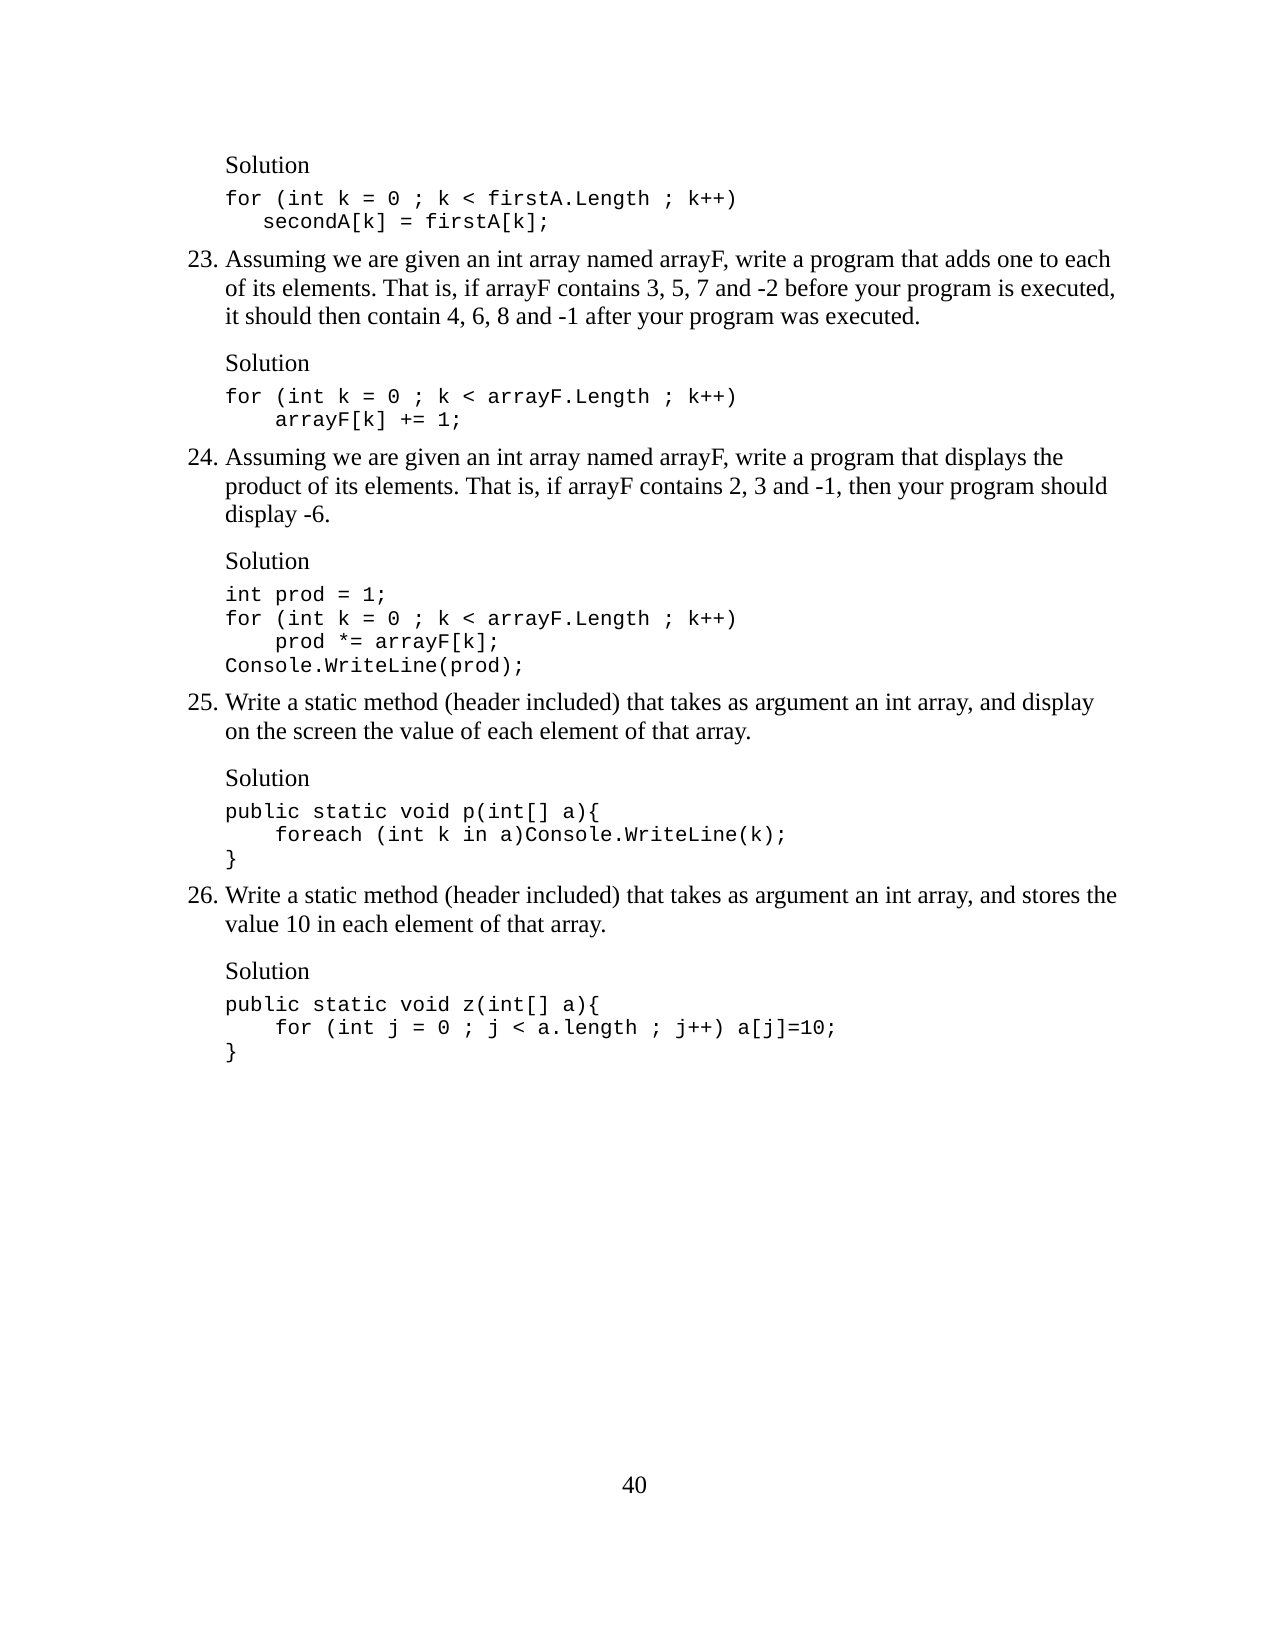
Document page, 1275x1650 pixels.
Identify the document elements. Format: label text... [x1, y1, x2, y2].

list arrayF[k] += 1; [187, 409, 1125, 433]
list prod *= arrayF[k]; [187, 631, 1125, 655]
list secondA[k] = firstA[k]; [187, 211, 1125, 235]
list Solution [187, 348, 1125, 377]
list Assuming we are given an int array named arrayF, write a program that displays the product of its elements. That is, if arrayF contains 2, 3 and -1, then your program should display -6. [187, 442, 1125, 528]
list for (int j = 0 ; j < a.length ; j++) a[j]=10; [187, 1017, 1125, 1041]
list Solution [187, 546, 1125, 575]
list Solution [187, 956, 1125, 985]
list } [187, 848, 1125, 872]
list public static void p(int[] a){ [187, 801, 1125, 824]
list } [187, 1041, 1125, 1064]
list Solution [187, 763, 1125, 792]
list foreach (int k in a)Console.WriteLine(k); [187, 824, 1125, 848]
list for (int k = 0 ; k < firstA.Length ; k++) [187, 188, 1125, 211]
list Console.WriteLine(prod); [187, 655, 1125, 678]
list Solution [187, 150, 1125, 179]
list Write a static method (header included) that takes as argument an int array, and stores the value 10 in each element of that array. [187, 881, 1125, 938]
list Write a static method (header included) that takes as argument an int array, and display on the screen the value of each element of that array. [187, 687, 1125, 745]
list public static void z(int[] a){ [187, 994, 1125, 1017]
list for (int k = 0 ; k < arrayF.Length ; k++) [187, 386, 1125, 409]
list Assuming we are given an int array named arrayF, write a program that adds one to each of its elements. That is, if arrayF contains 3, 5, 7 and -2 before your program is executed, it should then contain 4, 6, 8 and -1 after your program was executed. [187, 244, 1125, 330]
list for (int k = 0 ; k < arrayF.Length ; k++) [187, 608, 1125, 631]
list int prod = 1; [187, 584, 1125, 608]
